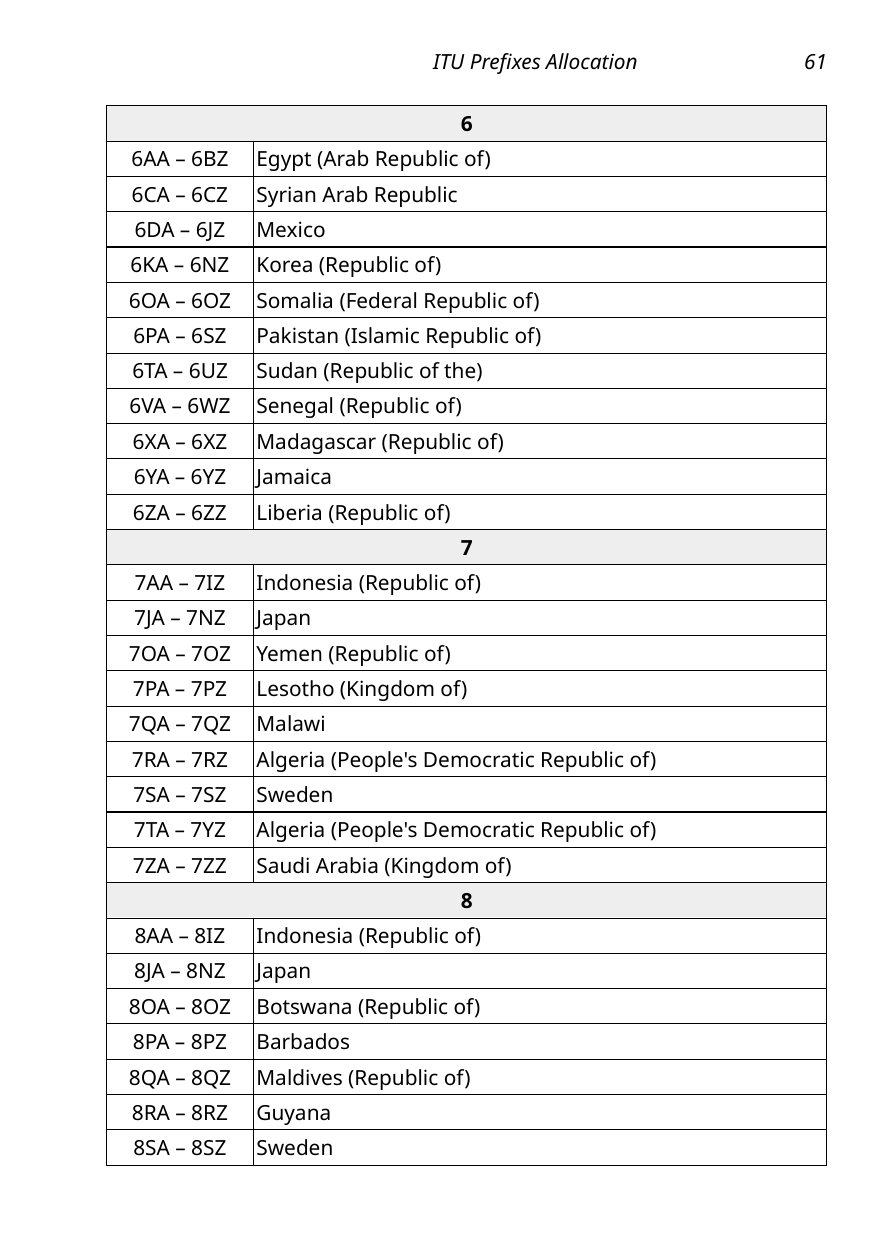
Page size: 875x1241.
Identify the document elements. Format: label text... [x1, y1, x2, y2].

table_cell Mexico [254, 212, 826, 246]
table_cell 8PA – 8PZ [107, 1024, 253, 1059]
table_cell 8OA – 8OZ [107, 989, 253, 1023]
table_cell 8SA – 8SZ [107, 1130, 253, 1164]
table_cell Guyana [254, 1095, 826, 1129]
table_cell Sweden [254, 777, 826, 811]
table_cell 6AA – 6BZ [107, 142, 253, 176]
table_cell Maldives (Republic of) [254, 1060, 826, 1094]
table_cell Lesotho (Kingdom of) [254, 671, 826, 706]
table_cell Egypt (Arab Republic of) [254, 142, 826, 176]
table_cell 6OA – 6OZ [107, 283, 253, 317]
table_cell Malawi [254, 707, 826, 741]
table_cell Jamaica [254, 459, 826, 494]
table_cell Indonesia (Republic of) [254, 919, 826, 953]
table_cell Algeria (People's Democratic Republic of) [254, 813, 826, 847]
table_cell Botswana (Republic of) [254, 989, 826, 1023]
table_cell Korea (Republic of) [254, 248, 826, 282]
table_cell Liberia (Republic of) [254, 495, 826, 529]
table_cell Senegal (Republic of) [254, 389, 826, 423]
table_cell 8 [107, 883, 826, 917]
table_cell 8AA – 8IZ [107, 919, 253, 953]
table_cell 6TA – 6UZ [107, 354, 253, 388]
table_cell Japan [254, 601, 826, 635]
table_cell 6KA – 6NZ [107, 248, 253, 282]
table_cell Japan [254, 954, 826, 988]
table_cell 6VA – 6WZ [107, 389, 253, 423]
table_cell 6CA – 6CZ [107, 177, 253, 211]
table_cell 7QA – 7QZ [107, 707, 253, 741]
table_cell 7OA – 7OZ [107, 636, 253, 670]
table_cell Madagascar (Republic of) [254, 424, 826, 458]
table_cell 6PA – 6SZ [107, 318, 253, 352]
table_cell Algeria (People's Democratic Republic of) [254, 742, 826, 776]
table_cell 7JA – 7NZ [107, 601, 253, 635]
table_cell Yemen (Republic of) [254, 636, 826, 670]
table_cell 8RA – 8RZ [107, 1095, 253, 1129]
table_cell 8JA – 8NZ [107, 954, 253, 988]
table_cell 7 [107, 530, 826, 564]
table_cell 6YA – 6YZ [107, 459, 253, 494]
table_cell 7SA – 7SZ [107, 777, 253, 811]
table_cell 8QA – 8QZ [107, 1060, 253, 1094]
table_cell 6 [107, 106, 826, 141]
table_cell Pakistan (Islamic Republic of) [254, 318, 826, 352]
table_cell 7PA – 7PZ [107, 671, 253, 706]
table_cell 7AA – 7IZ [107, 565, 253, 599]
table_cell Somalia (Federal Republic of) [254, 283, 826, 317]
table_cell 7RA – 7RZ [107, 742, 253, 776]
table_cell Indonesia (Republic of) [254, 565, 826, 599]
table_cell 6ZA – 6ZZ [107, 495, 253, 529]
table_cell Sudan (Republic of the) [254, 354, 826, 388]
table_cell 6DA – 6JZ [107, 212, 253, 246]
table_cell Barbados [254, 1024, 826, 1059]
table_cell Saudi Arabia (Kingdom of) [254, 848, 826, 882]
table_cell 6XA – 6XZ [107, 424, 253, 458]
table_cell 7TA – 7YZ [107, 813, 253, 847]
table_cell 7ZA – 7ZZ [107, 848, 253, 882]
table_cell Sweden [254, 1130, 826, 1164]
table_cell Syrian Arab Republic [254, 177, 826, 211]
